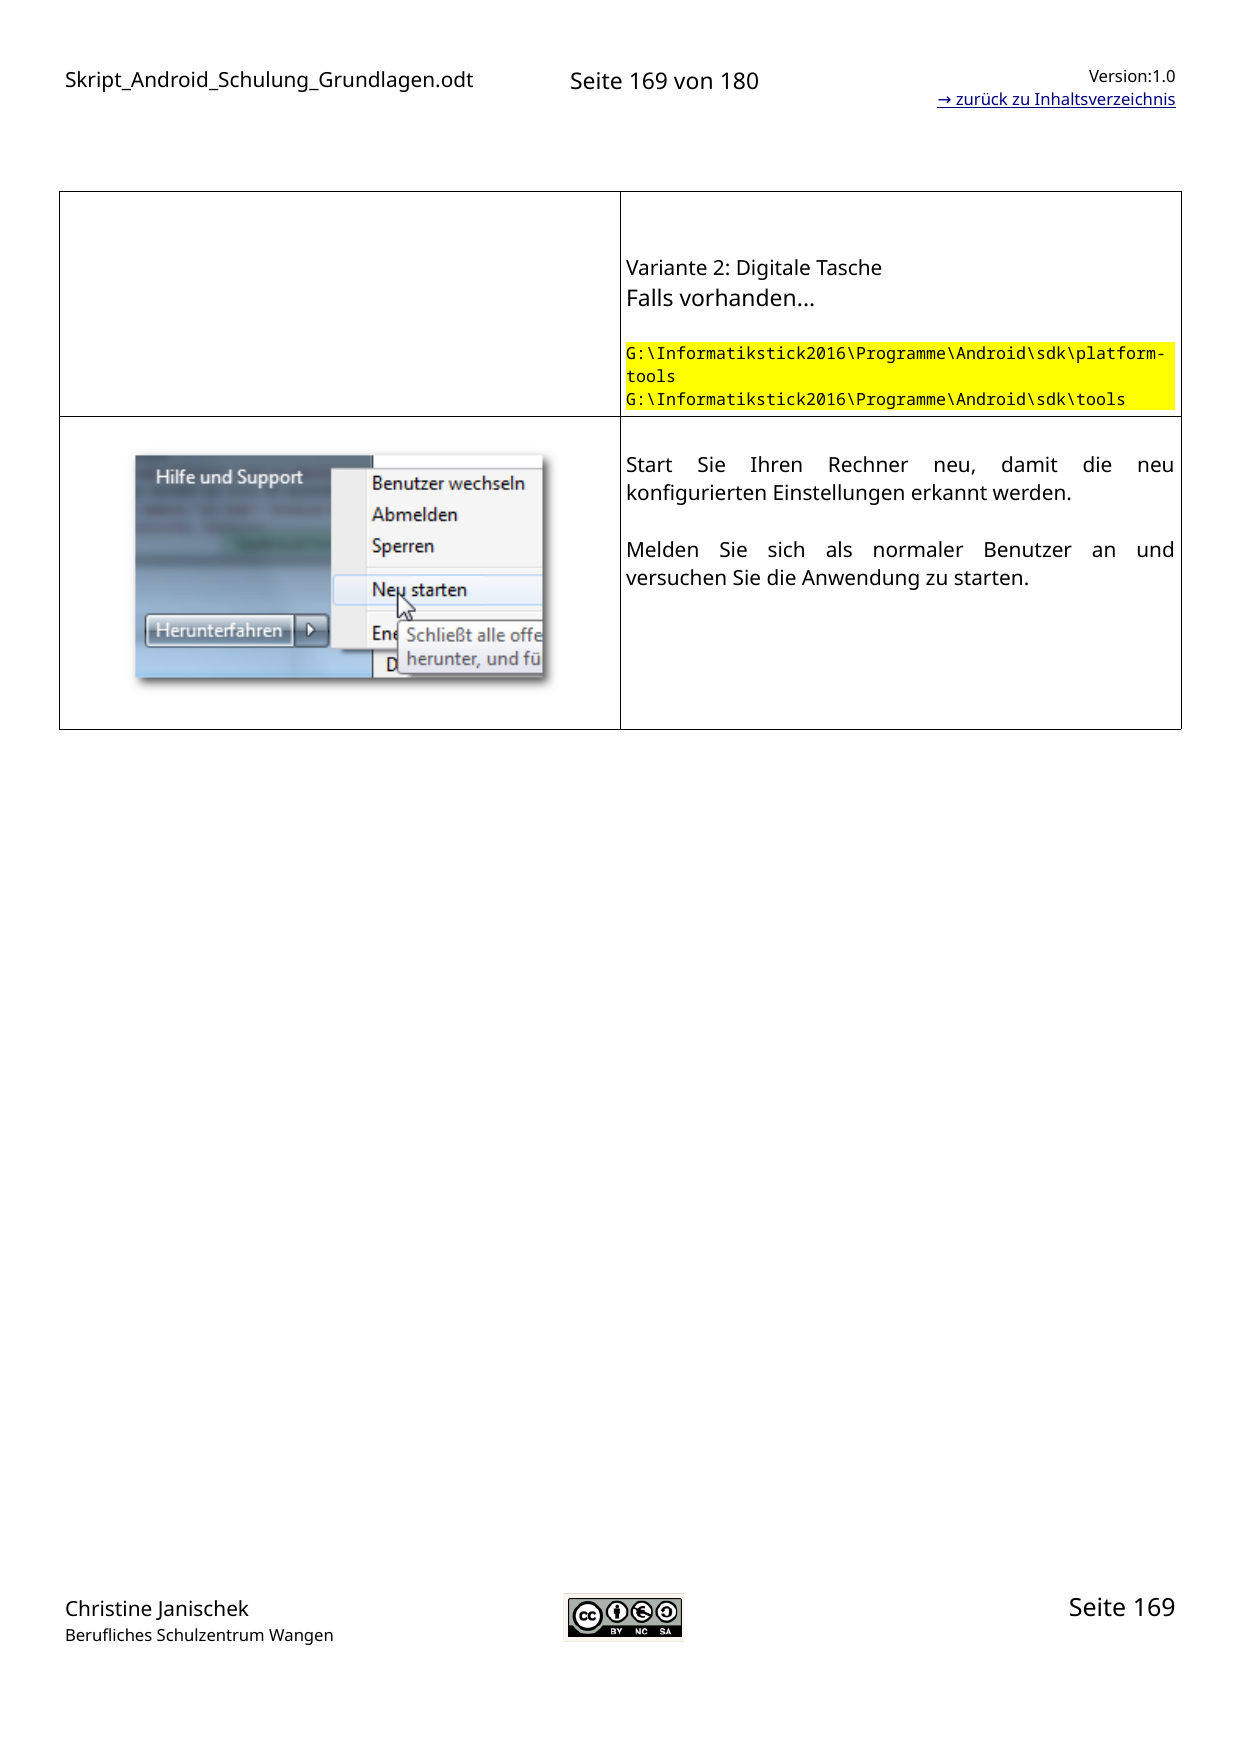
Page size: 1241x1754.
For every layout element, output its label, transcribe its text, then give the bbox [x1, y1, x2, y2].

picture [563, 1592, 685, 1642]
table_cell Start Sie Ihren Rechner neu, damit die neu konfigurierten Einstellungen erkannt werden. Melden Sie sich als normaler Benutzer an und versuchen Sie die Anwendung zu starten. [621, 417, 1181, 729]
table_cell Variante 2: Digitale Tasche Falls vorhanden... G:\Informatikstick2016\Programme\Android\sdk\platform-tools G:\Informatikstick2016\Programme\Android\sdk\tools [621, 192, 1181, 416]
table_cell [60, 192, 620, 416]
table_cell [60, 417, 620, 729]
picture [120, 440, 559, 695]
